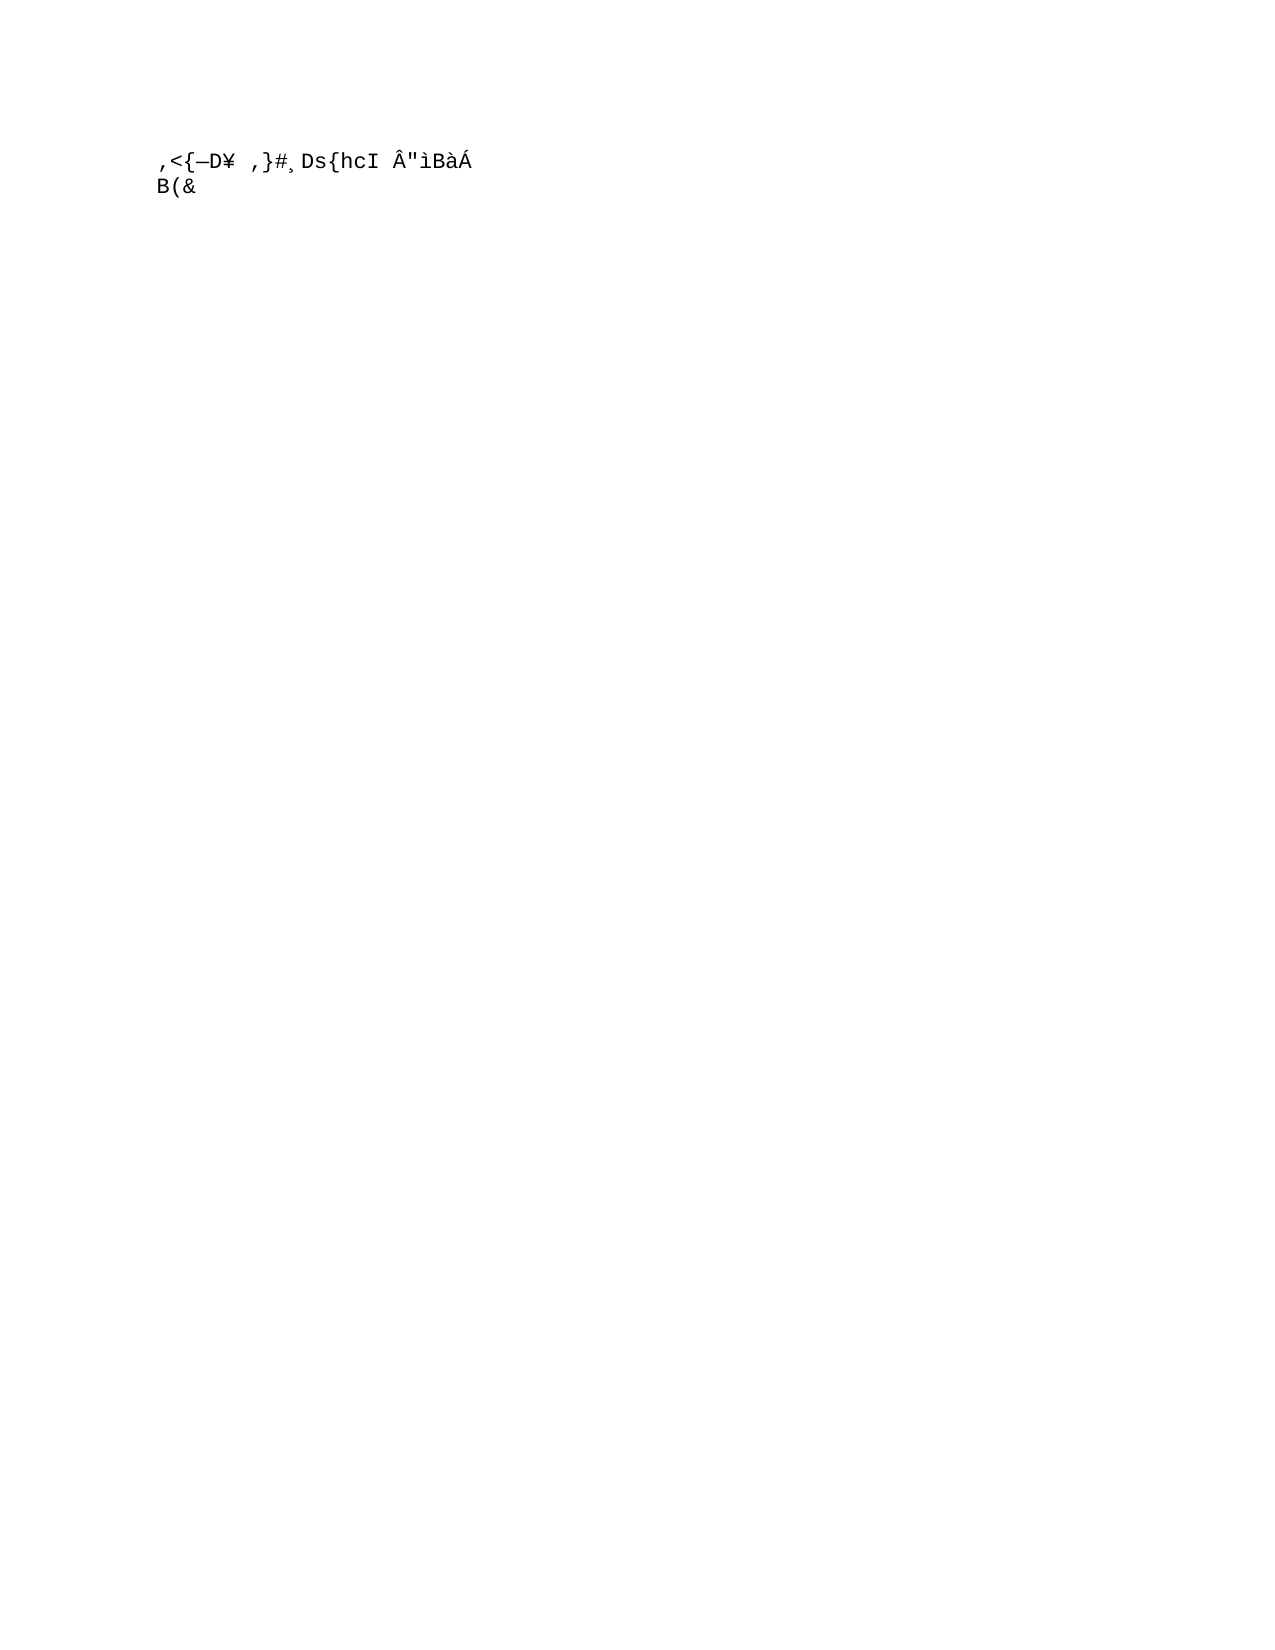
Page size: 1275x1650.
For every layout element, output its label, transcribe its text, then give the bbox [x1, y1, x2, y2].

text ‚<{—D¥ ‚}#¸Ds{hcI Â"ìBàÁ B(& [156, 150, 1118, 199]
